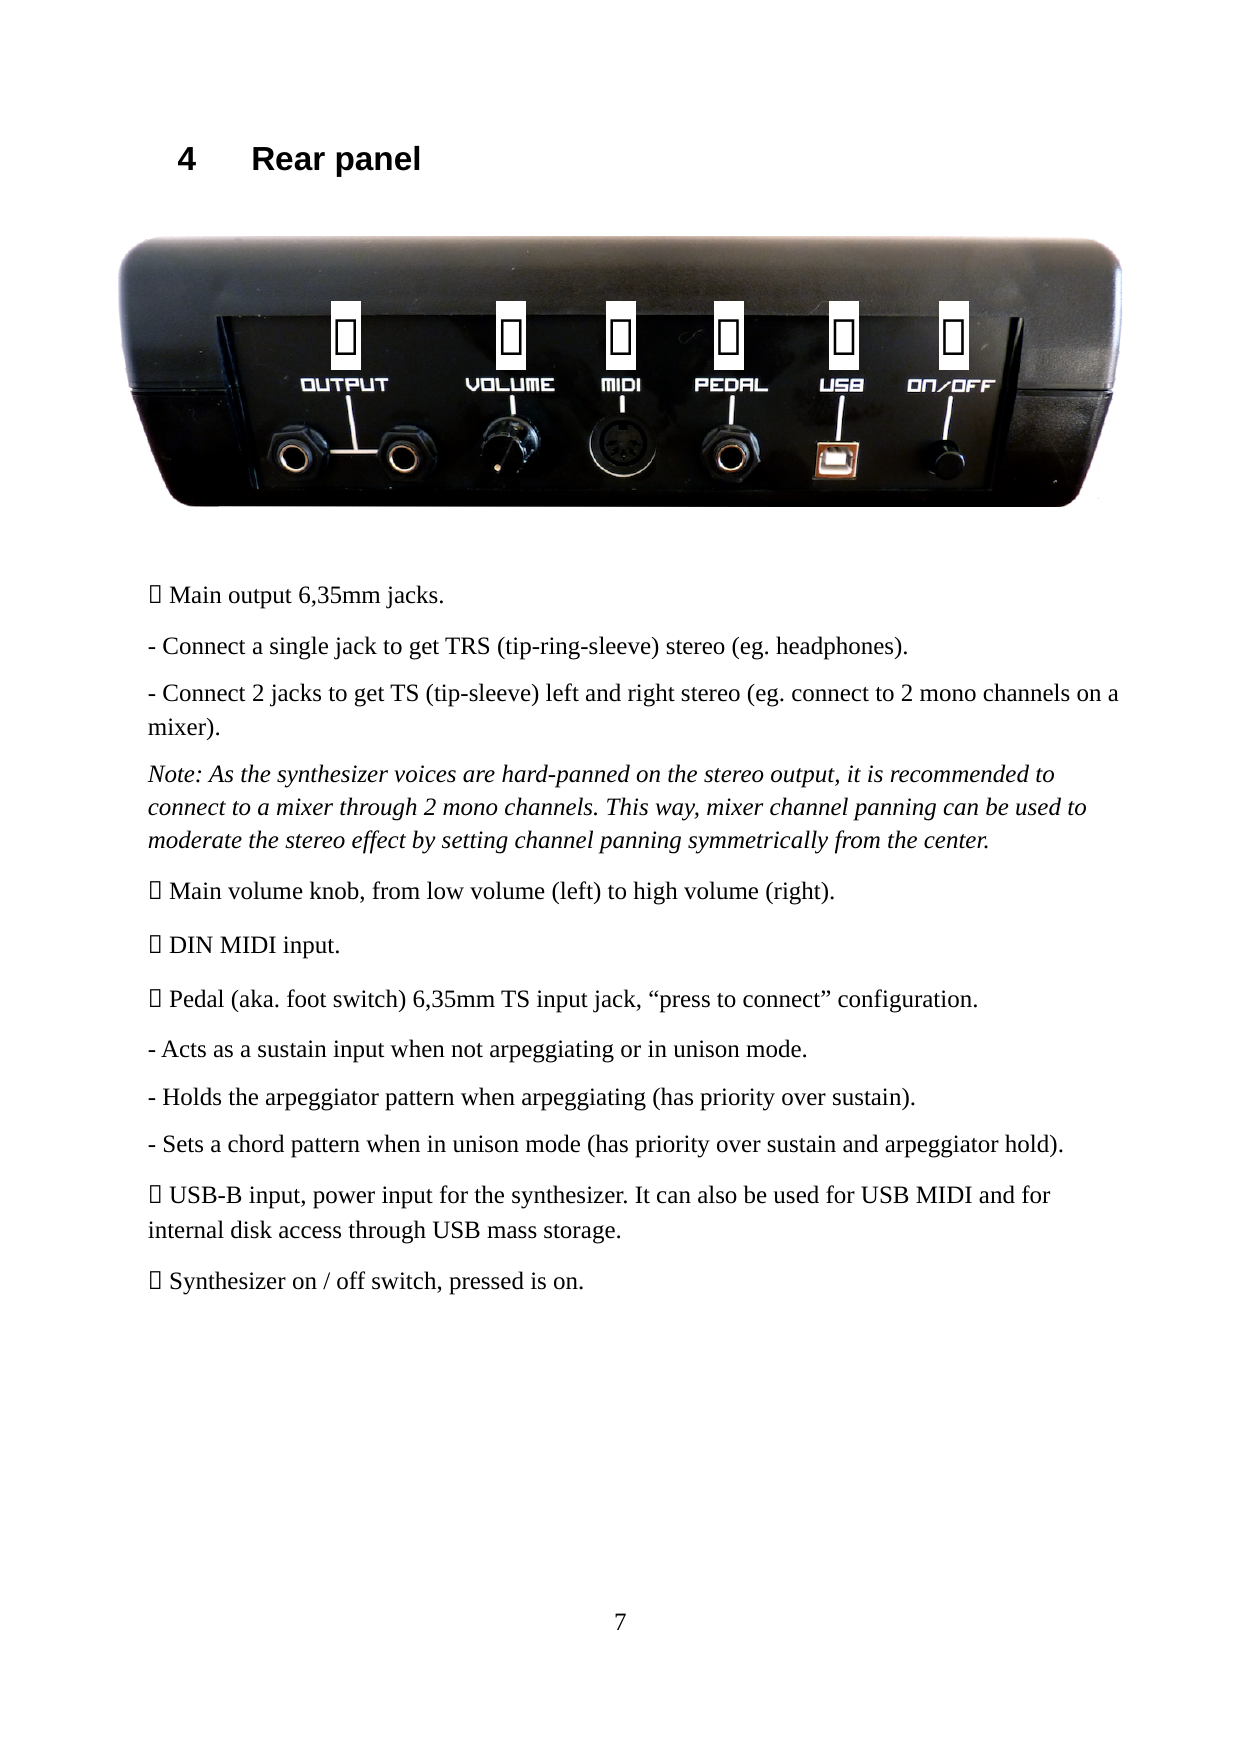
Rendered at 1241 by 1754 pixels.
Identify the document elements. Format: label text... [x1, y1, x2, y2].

picture [118, 236, 1123, 507]
subtitle Rear panel [177, 139, 1122, 177]
text - Sets a chord pattern when in unison mode (has priority over sustain and arpeggiator hold). [148, 1129, 1122, 1158]
text  DIN MIDI input. [148, 927, 1122, 961]
text - Holds the arpeggiator pattern when arpeggiating (has priority over sustain). [148, 1082, 1122, 1110]
text - Acts as a sustain input when not arpeggiating or in unison mode. [148, 1034, 1122, 1063]
text Note: As the synthesizer voices are hard-panned on the stereo output, it is recommended to connect to a mixer through 2 mono channels. This way, mixer channel panning can be used to moderate the stereo effect by setting channel panning symmetrically from the center. [148, 759, 1122, 854]
text  Pedal (aka. foot switch) 6,35mm TS input jack, “press to connect” configuration. [148, 980, 1122, 1014]
text - Connect 2 jacks to get TS (tip-sleeve) left and right stereo (eg. connect to 2 mono channels on a mixer). [148, 678, 1122, 740]
text - Connect a single jack to get TRS (tip-ring-sleeve) stereo (eg. headphones). [148, 631, 1122, 660]
text  Main volume knob, from low volume (left) to high volume (right). [148, 873, 1122, 907]
text  Synthesizer on / off switch, pressed is on. [148, 1263, 1122, 1297]
text  USB-B input, power input for the synthesizer. It can also be used for USB MIDI and for internal disk access through USB mass storage. [148, 1177, 1122, 1244]
text  Main output 6,35mm jacks. [148, 577, 1122, 611]
